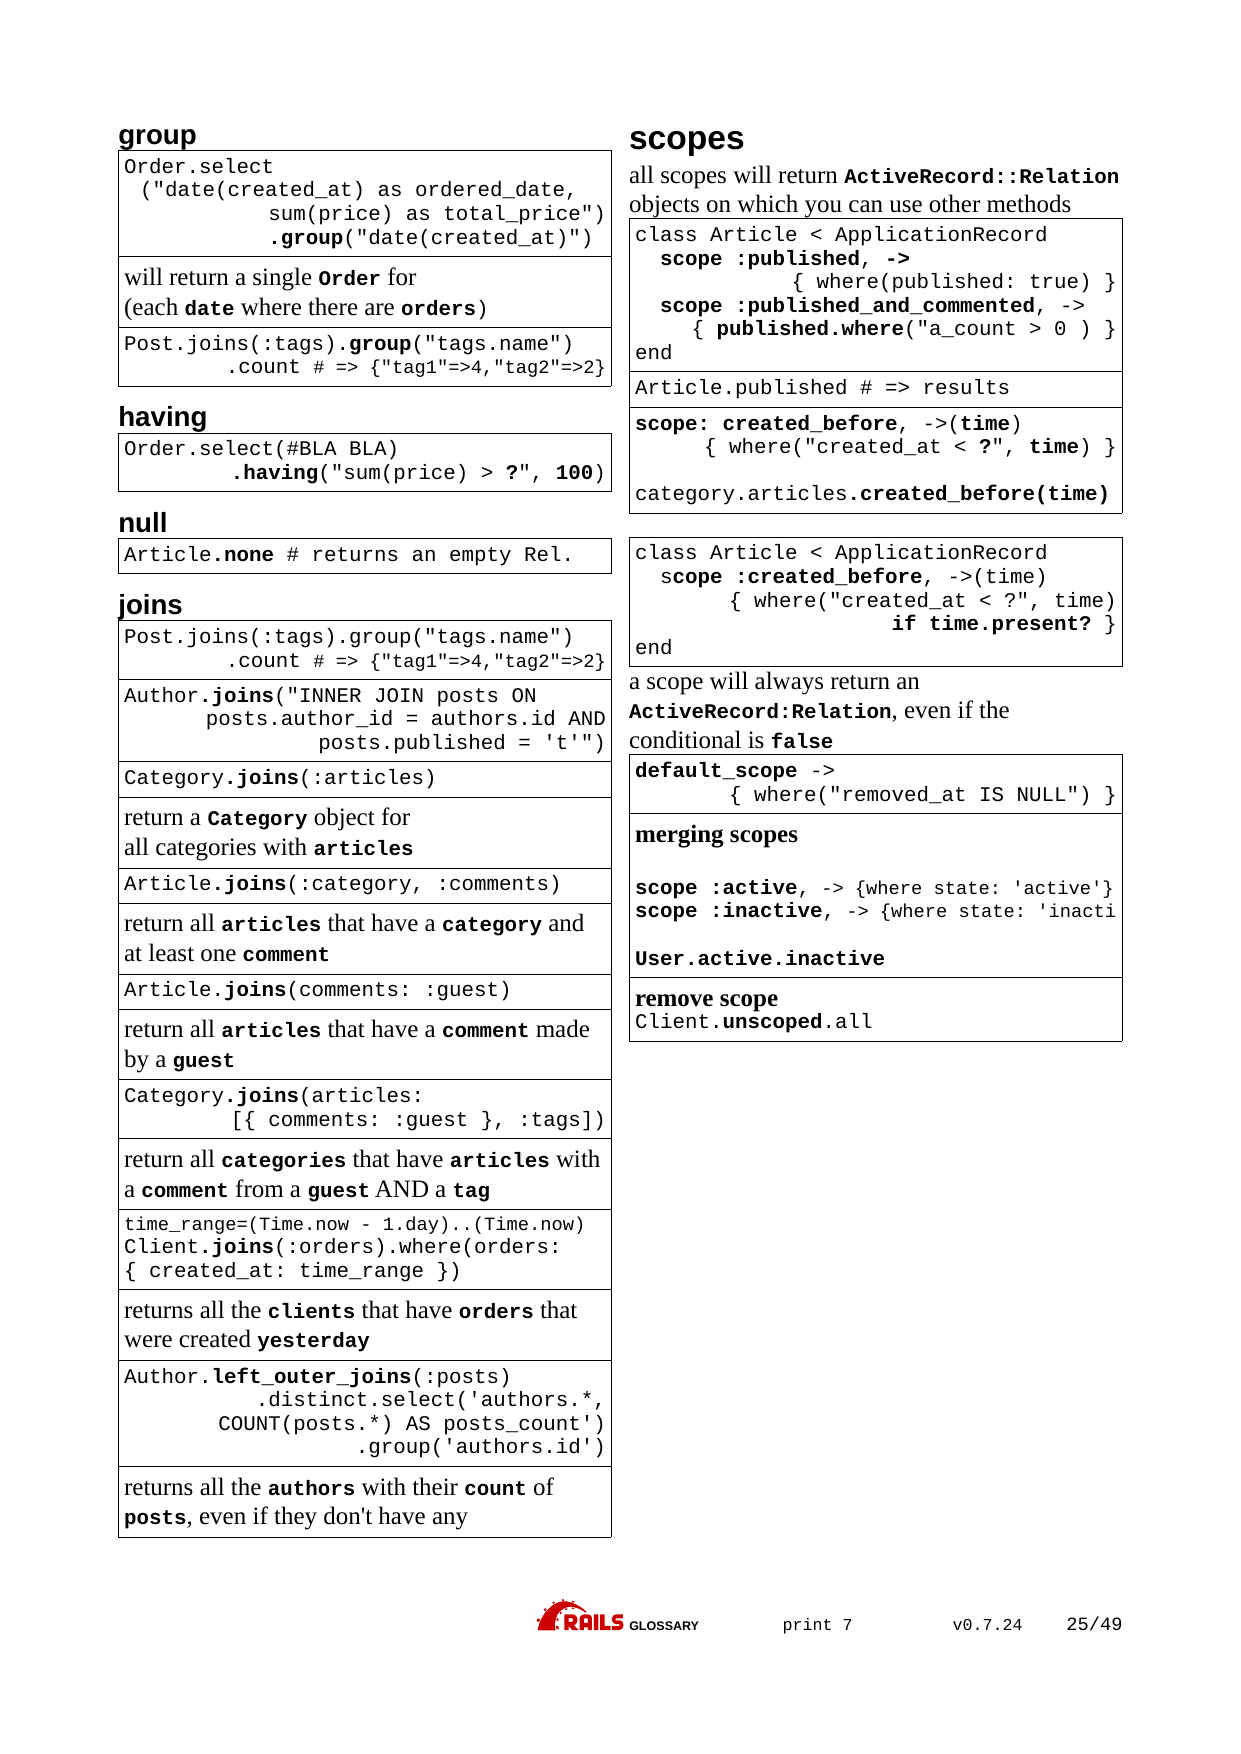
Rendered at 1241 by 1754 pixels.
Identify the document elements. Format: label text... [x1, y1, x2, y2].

table_header class Article < ApplicationRecord scope :created_before, ->(time) { where("created_at < ?", time) if time.present? } end [630, 538, 1122, 666]
table_header Order.select ("date(created_at) as ordered_date, sum(price) as total_price") .group("date(created_at)") [119, 151, 611, 256]
table_cell Article.published # => results [630, 372, 1122, 407]
text a scope will always return an ActiveRecord:Relation, even if the conditional is false [629, 667, 1122, 754]
subtitle having [118, 401, 611, 432]
table_cell Article.joins(comments: :guest) [119, 975, 611, 1009]
table_cell remove scope Client.unscoped.all [630, 978, 1122, 1041]
subtitle joins [118, 588, 611, 620]
table_cell return all articles that have a category and at least one comment [119, 904, 611, 973]
table_header Article.joins(:category, :comments) [119, 869, 611, 903]
table_cell return all categories that have articles with a comment from a guest AND a tag [119, 1139, 611, 1209]
table_cell Category.joins(articles: [{ comments: :guest }, :tags]) [119, 1080, 611, 1138]
table_cell time_range=(Time.now - 1.day)..(Time.now) Client.joins(:orders).where(orders: { created_at: time_range }) [119, 1210, 611, 1289]
table_cell will return a single Order for (each date where there are orders) [119, 257, 611, 327]
table_header class Article < ApplicationRecord scope :published, -> { where(published: true) } scope :published_and_commented, -> { published.where("a_count > 0 ) } end [630, 219, 1122, 371]
table_cell returns all the authors with their count of posts, even if they don't have any [119, 1467, 611, 1537]
table_cell returns all the clients that have orders that were created yesterday [119, 1290, 611, 1360]
table_header merging scopes scope :active, -> {where state: 'active'} scope :inactive, -> {where state: 'inacti User.active.inactive [630, 814, 1122, 977]
subtitle scopes [629, 118, 1122, 157]
table_header Post.joins(:tags).group("tags.name") .count # => {"tag1"=>4,"tag2"=>2} [119, 621, 611, 679]
table_cell Author.left_outer_joins(:posts) .distinct.select('authors.*, COUNT(posts.*) AS posts_count') .group('authors.id') [119, 1361, 611, 1466]
table_cell Author.joins("INNER JOIN posts ON posts.author_id = authors.id AND posts.published = 't'") [119, 680, 611, 761]
table_cell Category.joins(:articles) [119, 762, 611, 797]
table_cell scope: created_before, ->(time) { where("created_at < ?", time) } category.articles.created_before(time) [630, 408, 1122, 513]
subtitle null [118, 506, 611, 538]
table_header Article.none # returns an empty Rel. [119, 539, 611, 573]
table_header default_scope -> { where("removed_at IS NULL") } [630, 755, 1122, 813]
subtitle group [118, 118, 611, 150]
table_cell Post.joins(:tags).group("tags.name") .count # => {"tag1"=>4,"tag2"=>2} [119, 328, 611, 386]
table_cell return all articles that have a comment made by a guest [119, 1010, 611, 1079]
table_cell return a Category object for all categories with articles [119, 798, 611, 867]
table_header Order.select(#BLA BLA) .having("sum(price) > ?", 100) [119, 434, 611, 491]
text all scopes will return ActiveRecord::Relation objects on which you can use other methods [629, 160, 1122, 218]
